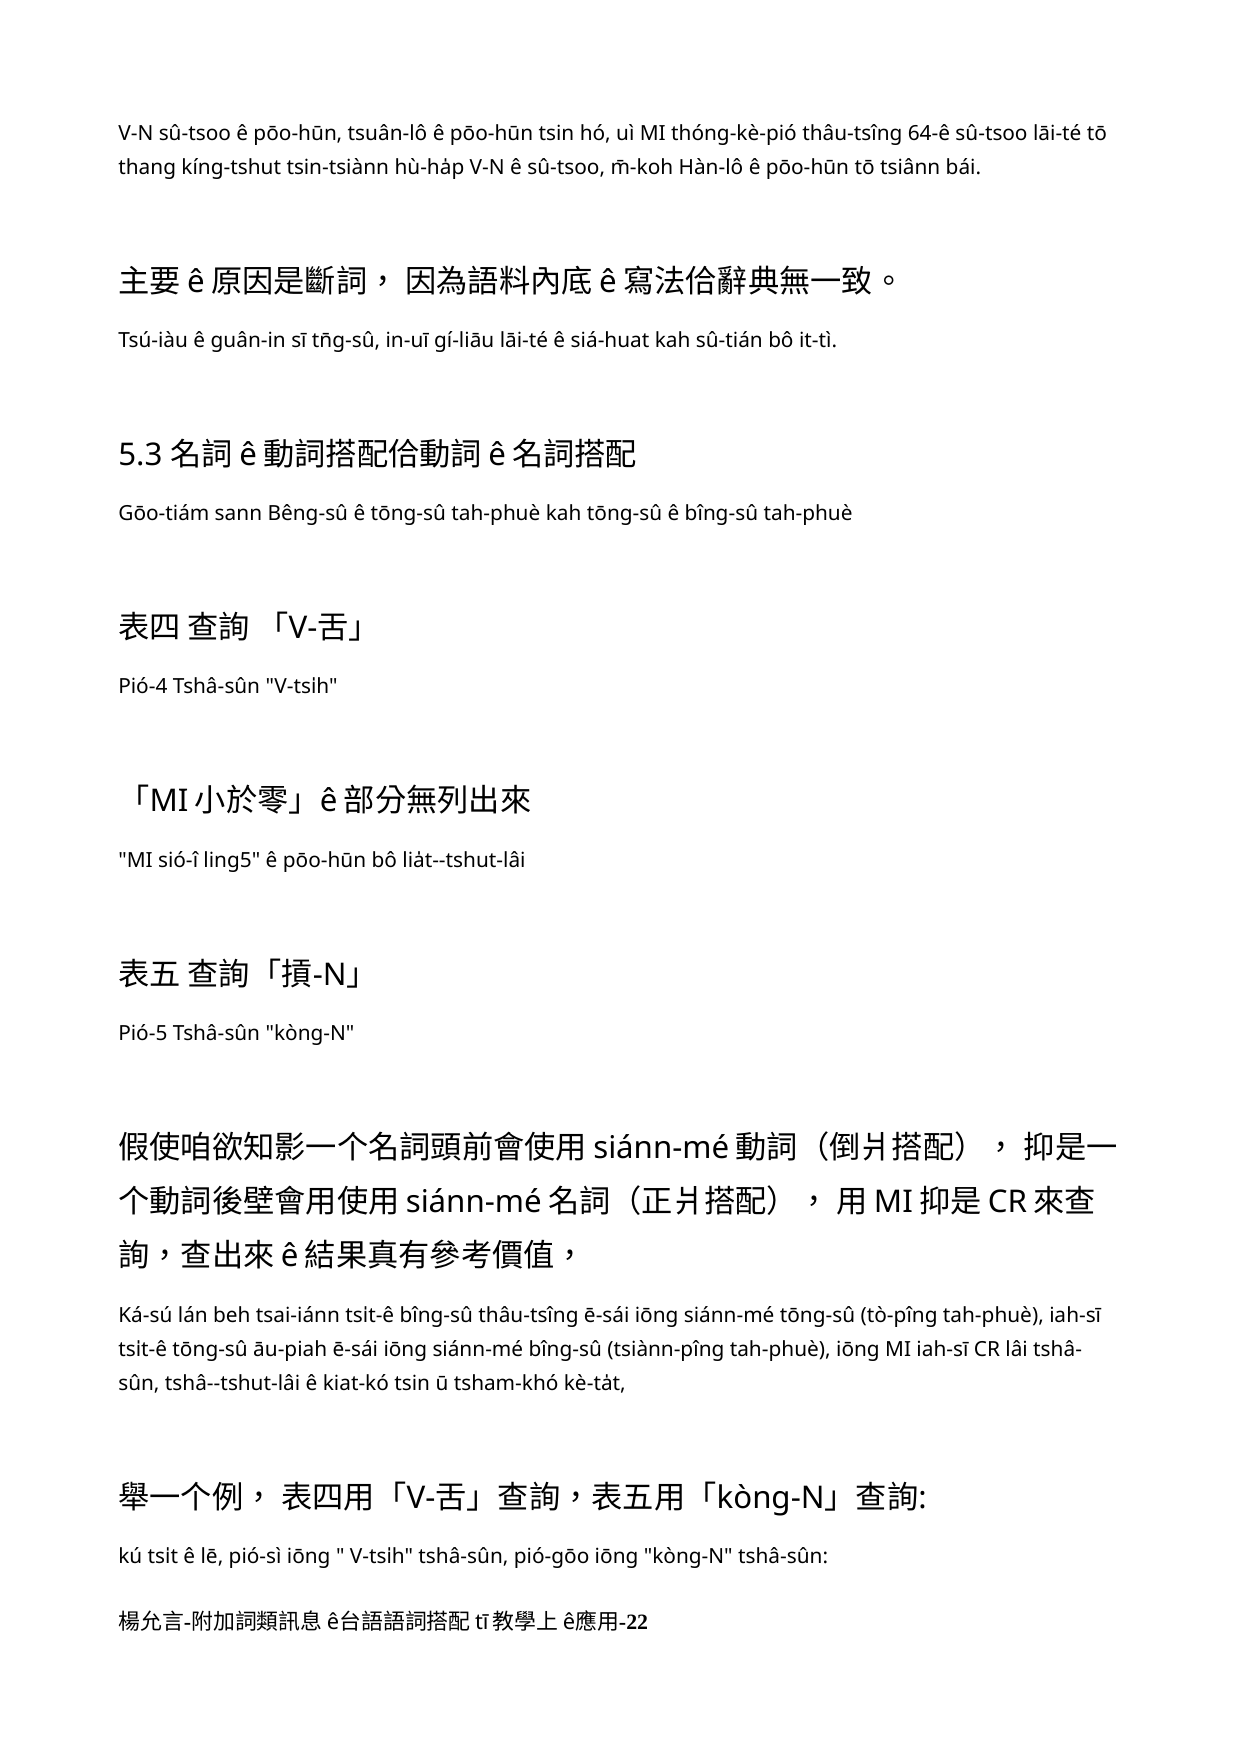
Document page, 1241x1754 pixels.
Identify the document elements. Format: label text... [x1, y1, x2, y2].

text 假使咱欲知影一个名詞頭前會使用siánn-mé動詞（倒爿搭配）， 抑是一个動詞後壁會用使用siánn-mé名詞（正爿搭配）， 用MI抑是CR來查詢，查出來ê結果真有參考價值， [118, 1122, 1122, 1276]
text 主要ê原因是斷詞， 因為語料內底ê寫法佮辭典無一致。 [118, 256, 1122, 302]
text Gōo-tiám sann Bêng-sû ê tōng-sû tah-phuè kah tōng-sû ê bîng-sû tah-phuè [118, 498, 1122, 527]
text 表五 查詢「摃-N」 [118, 949, 1122, 994]
text 「MI小於零」ê部分無列出來 [118, 776, 1122, 821]
text kú tsi̍t ê lē, pió-sì iōng " V-tsi̍h" tshâ-sûn, pió-gōo iōng "kòng-N" tshâ-sûn: [118, 1541, 1122, 1569]
text Ká-sú lán beh tsai-iánn tsi̍t-ê bîng-sû thâu-tsîng ē-sái iōng siánn-mé tōng-sû (tò-pîng tah-phuè), iah-sī tsi̍t-ê tōng-sû āu-piah ē-sái iōng siánn-mé bîng-sû (tsiànn-pîng tah-phuè), iōng MI iah-sī CR lâi tshâ-sûn, tshâ--tshut-lâi ê kiat-kó tsin ū tsham-khó kè-ta̍t, [118, 1300, 1122, 1396]
text "MI sió-î ling5" ê pōo-hūn bô lia̍t--tshut-lâi [118, 845, 1122, 873]
text Pió-4 Tshâ-sûn "V-tsi̍h" [118, 672, 1122, 700]
text V-N sû-tsoo ê pōo-hūn, tsuân-lô ê pōo-hūn tsin hó, uì MI thóng-kè-pió thâu-tsîng 64-ê sû-tsoo lāi-té tō thang kíng-tshut tsin-tsiànn hù-ha̍p V-N ê sû-tsoo, m̄-koh Hàn-lô ê pōo-hūn tō tsiânn bái. [118, 118, 1122, 181]
text 5.3 名詞ê動詞搭配佮動詞ê名詞搭配 [118, 429, 1122, 475]
text 舉一个例， 表四用「V-舌」查詢，表五用「kòng-N」查詢: [118, 1472, 1122, 1517]
text Pió-5 Tshâ-sûn "kòng-N" [118, 1018, 1122, 1046]
text Tsú-iàu ê guân-in sī tn̄g-sû, in-uī gí-liāu lāi-té ê siá-huat kah sû-tián bô it-tì. [118, 325, 1122, 354]
text 表四 查詢 「V-舌」 [118, 602, 1122, 648]
